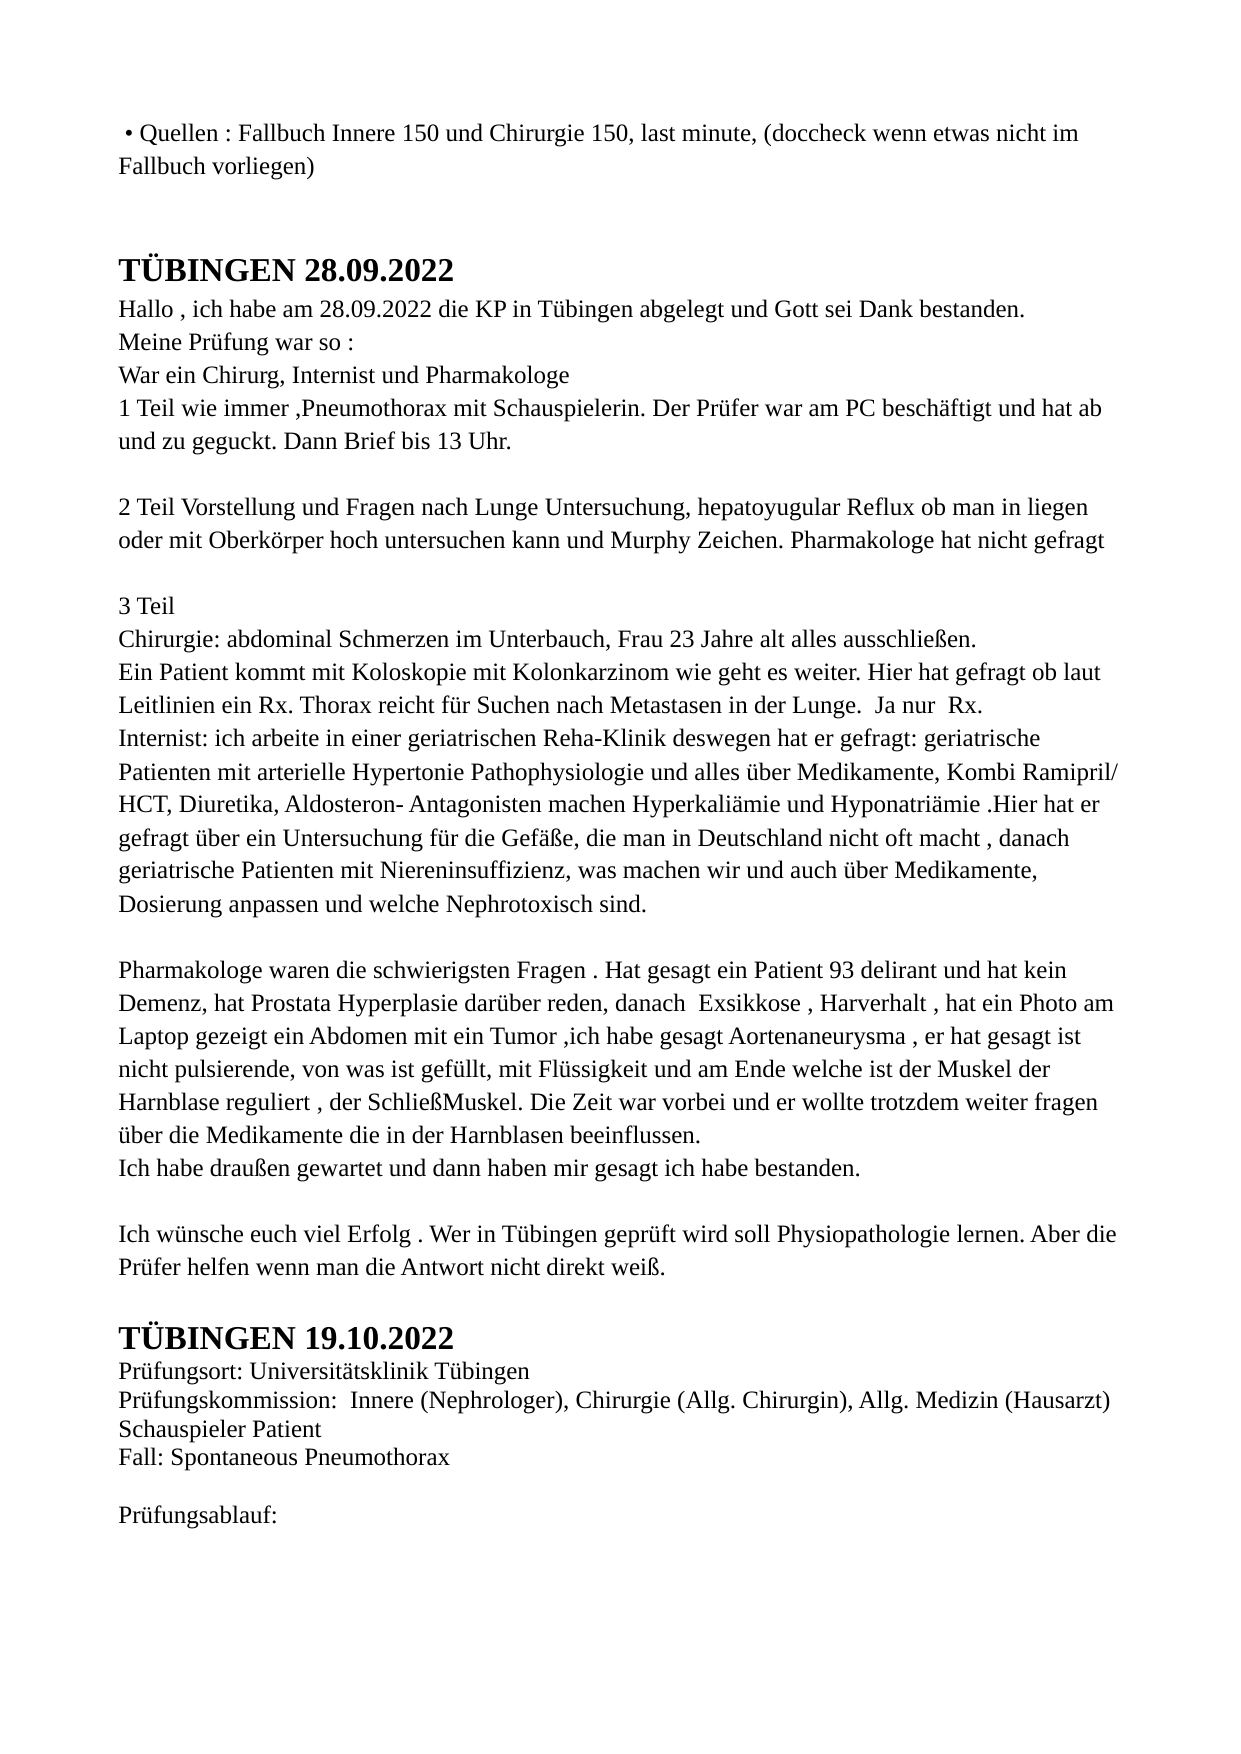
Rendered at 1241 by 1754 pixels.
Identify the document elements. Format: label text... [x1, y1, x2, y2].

text Fall: Spontaneous Pneumothorax [118, 1442, 1122, 1471]
text Meine Prüfung war so : [118, 327, 1122, 356]
text Ich wünsche euch viel Erfolg . Wer in Tübingen geprüft wird soll Physiopathologie lernen. Aber die Prüfer helfen wenn man die Antwort nicht direkt weiß. [118, 1219, 1122, 1281]
text Schauspieler Patient [118, 1414, 1122, 1442]
text Pharmakologe waren die schwierigsten Fragen . Hat gesagt ein Patient 93 delirant und hat kein Demenz, hat Prostata Hyperplasie darüber reden, danach Exsikkose , Harverhalt , hat ein Photo am Laptop gezeigt ein Abdomen mit ein Tumor ,ich habe gesagt Aortenaneurysma , er hat gesagt ist nicht pulsierende, von was ist gefüllt, mit Flüssigkeit und am Ende welche ist der Muskel der Harnblase reguliert , der SchließMuskel. Die Zeit war vorbei und er wollte trotzdem weiter fragen über die Medikamente die in der Harnblasen beeinflussen. [118, 955, 1122, 1148]
text 2 Teil Vorstellung und Fragen nach Lunge Untersuchung, hepatoyugular Reflux ob man in liegen oder mit Oberkörper hoch untersuchen kann und Murphy Zeichen. Pharmakologe hat nicht gefragt [118, 492, 1122, 554]
text Hallo , ich habe am 28.09.2022 die KP in Tübingen abgelegt und Gott sei Dank bestanden. [118, 294, 1122, 323]
text TÜBINGEN 28.09.2022 [118, 250, 1122, 288]
text Internist: ich arbeite in einer geriatrischen Reha-Klinik deswegen hat er gefragt: geriatrische Patienten mit arterielle Hypertonie Pathophysiologie und alles über Medikamente, Kombi Ramipril/ HCT, Diuretika, Aldosteron- Antagonisten machen Hyperkaliämie und Hyponatriämie .Hier hat er gefragt über ein Untersuchung für die Gefäße, die man in Deutschland nicht oft macht , danach geriatrische Patienten mit Niereninsuffizienz, was machen wir und auch über Medikamente, Dosierung anpassen und welche Nephrotoxisch sind. [118, 723, 1122, 917]
text Prüfungsablauf: [118, 1500, 1122, 1529]
text Chirurgie: abdominal Schmerzen im Unterbauch, Frau 23 Jahre alt alles ausschließen. [118, 624, 1122, 653]
text Prüfungskommission: Innere (Nephrologer), Chirurgie (Allg. Chirurgin), Allg. Medizin (Hausarzt) [118, 1385, 1122, 1414]
text 3 Teil [118, 591, 1122, 620]
text 1 Teil wie immer ,Pneumothorax mit Schauspielerin. Der Prüfer war am PC beschäftigt und hat ab und zu geguckt. Dann Brief bis 13 Uhr. [118, 393, 1122, 455]
text Ich habe draußen gewartet und dann haben mir gesagt ich habe bestanden. [118, 1153, 1122, 1182]
text War ein Chirurg, Internist und Pharmakologe [118, 360, 1122, 389]
text • Quellen : Fallbuch Innere 150 und Chirurgie 150, last minute, (doccheck wenn etwas nicht im Fallbuch vorliegen) [118, 118, 1122, 180]
text Ein Patient kommt mit Koloskopie mit Kolonkarzinom wie geht es weiter. Hier hat gefragt ob laut Leitlinien ein Rx. Thorax reicht für Suchen nach Metastasen in der Lunge. Ja nur Rx. [118, 657, 1122, 719]
text Prüfungsort: Universitätsklinik Tübingen [118, 1356, 1122, 1385]
text TÜBINGEN 19.10.2022 [118, 1318, 1122, 1356]
